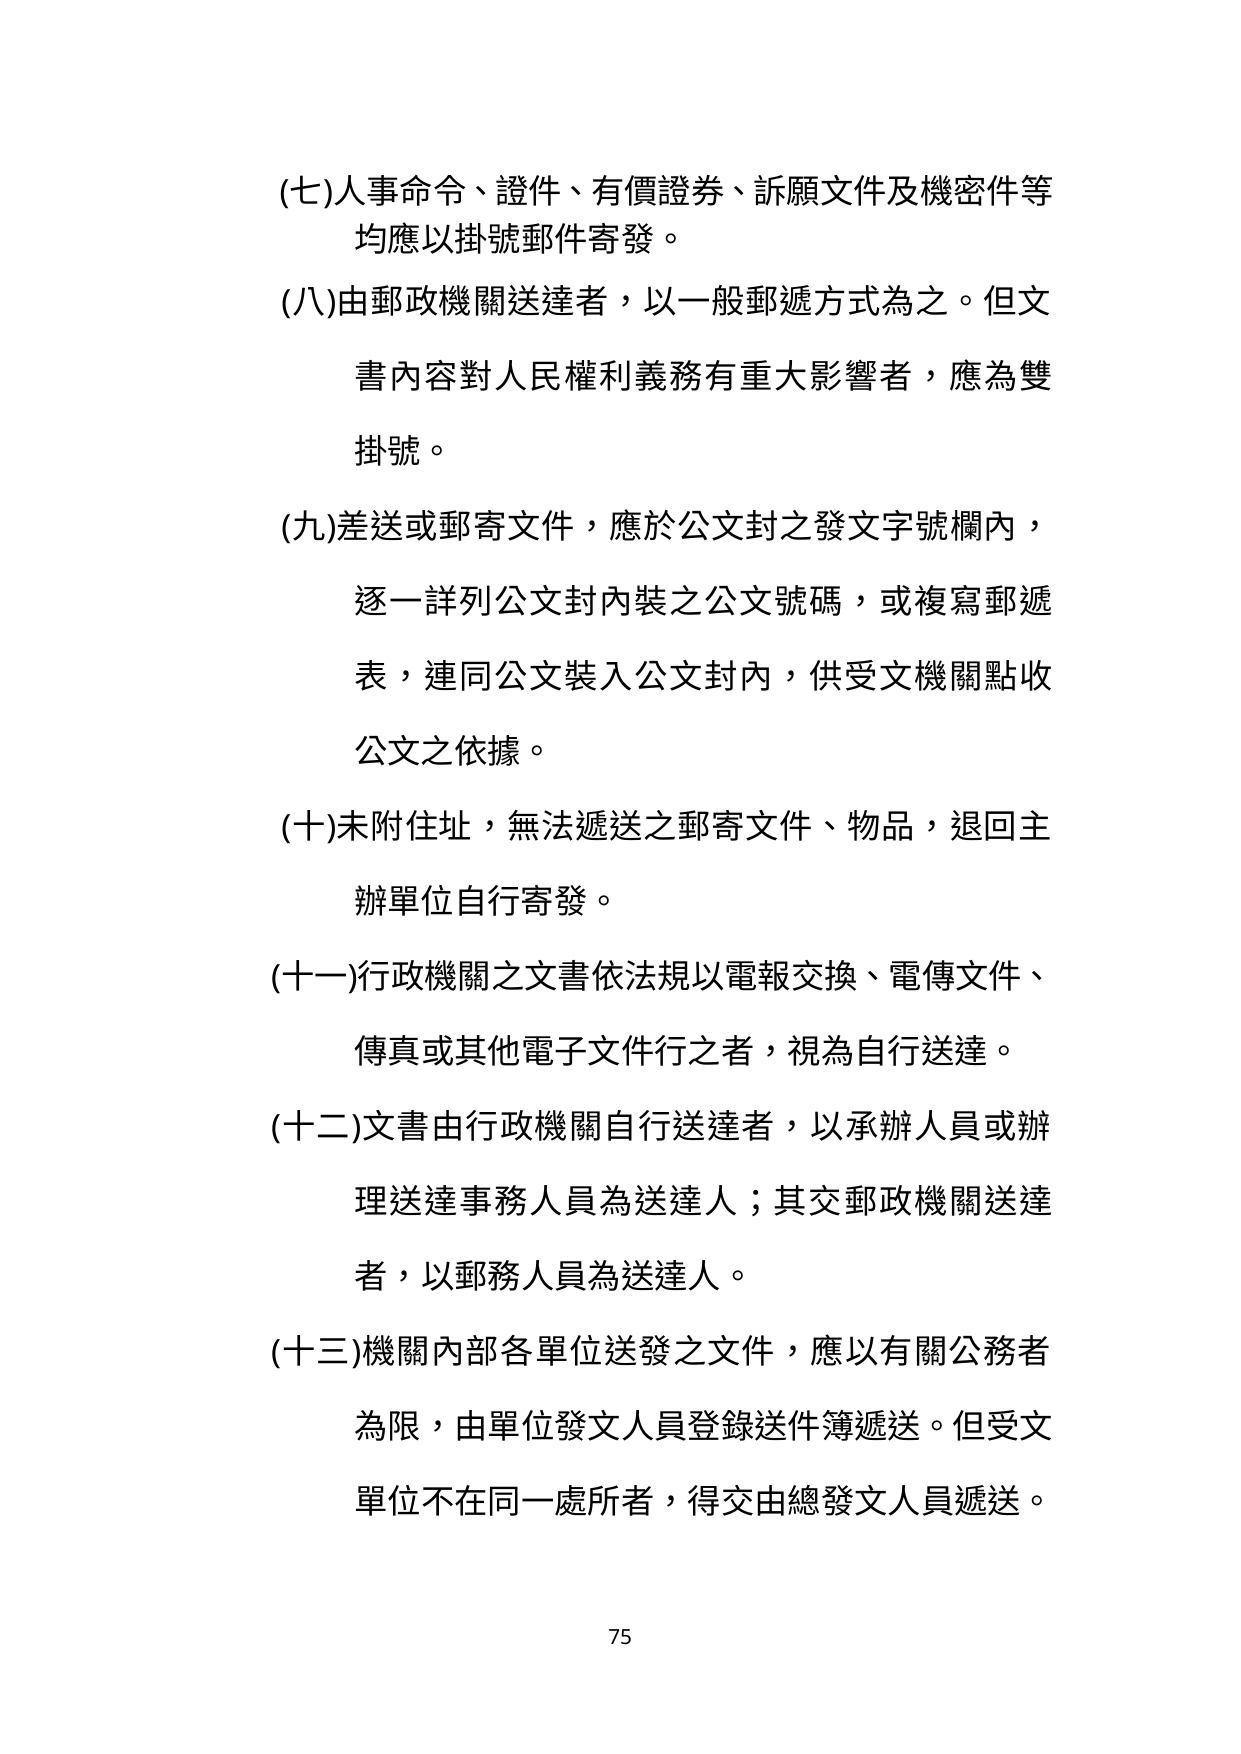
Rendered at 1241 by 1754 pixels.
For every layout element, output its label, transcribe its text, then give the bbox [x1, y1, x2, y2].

text (十三)機關內部各單位送發之文件，應以有關公務者為限，由單位發文人員登錄送件簿遞送。但受文單位不在同一處所者，得交由總發文人員遞送。 [271, 1311, 1053, 1536]
text (十)未附住址，無法遞送之郵寄文件、物品，退回主辦單位自行寄發。 [281, 786, 1053, 936]
text (七)人事命令、證件、有價證券、訴願文件及機密件等均應以掛號郵件寄發。 [271, 164, 1053, 261]
text (九)差送或郵寄文件，應於公文封之發文字號欄內，逐一詳列公文封內裝之公文號碼，或複寫郵遞表，連同公文裝入公文封內，供受文機關點收公文之依據。 [281, 486, 1053, 786]
text (十一)行政機關之文書依法規以電報交換、電傳文件、傳真或其他電子文件行之者，視為自行送達。 [271, 936, 1053, 1086]
text (八)由郵政機關送達者，以一般郵遞方式為之。但文書內容對人民權利義務有重大影響者，應為雙掛號。 [281, 261, 1053, 486]
text (十二)文書由行政機關自行送達者，以承辦人員或辦理送達事務人員為送達人；其交郵政機關送達者，以郵務人員為送達人。 [271, 1086, 1053, 1311]
